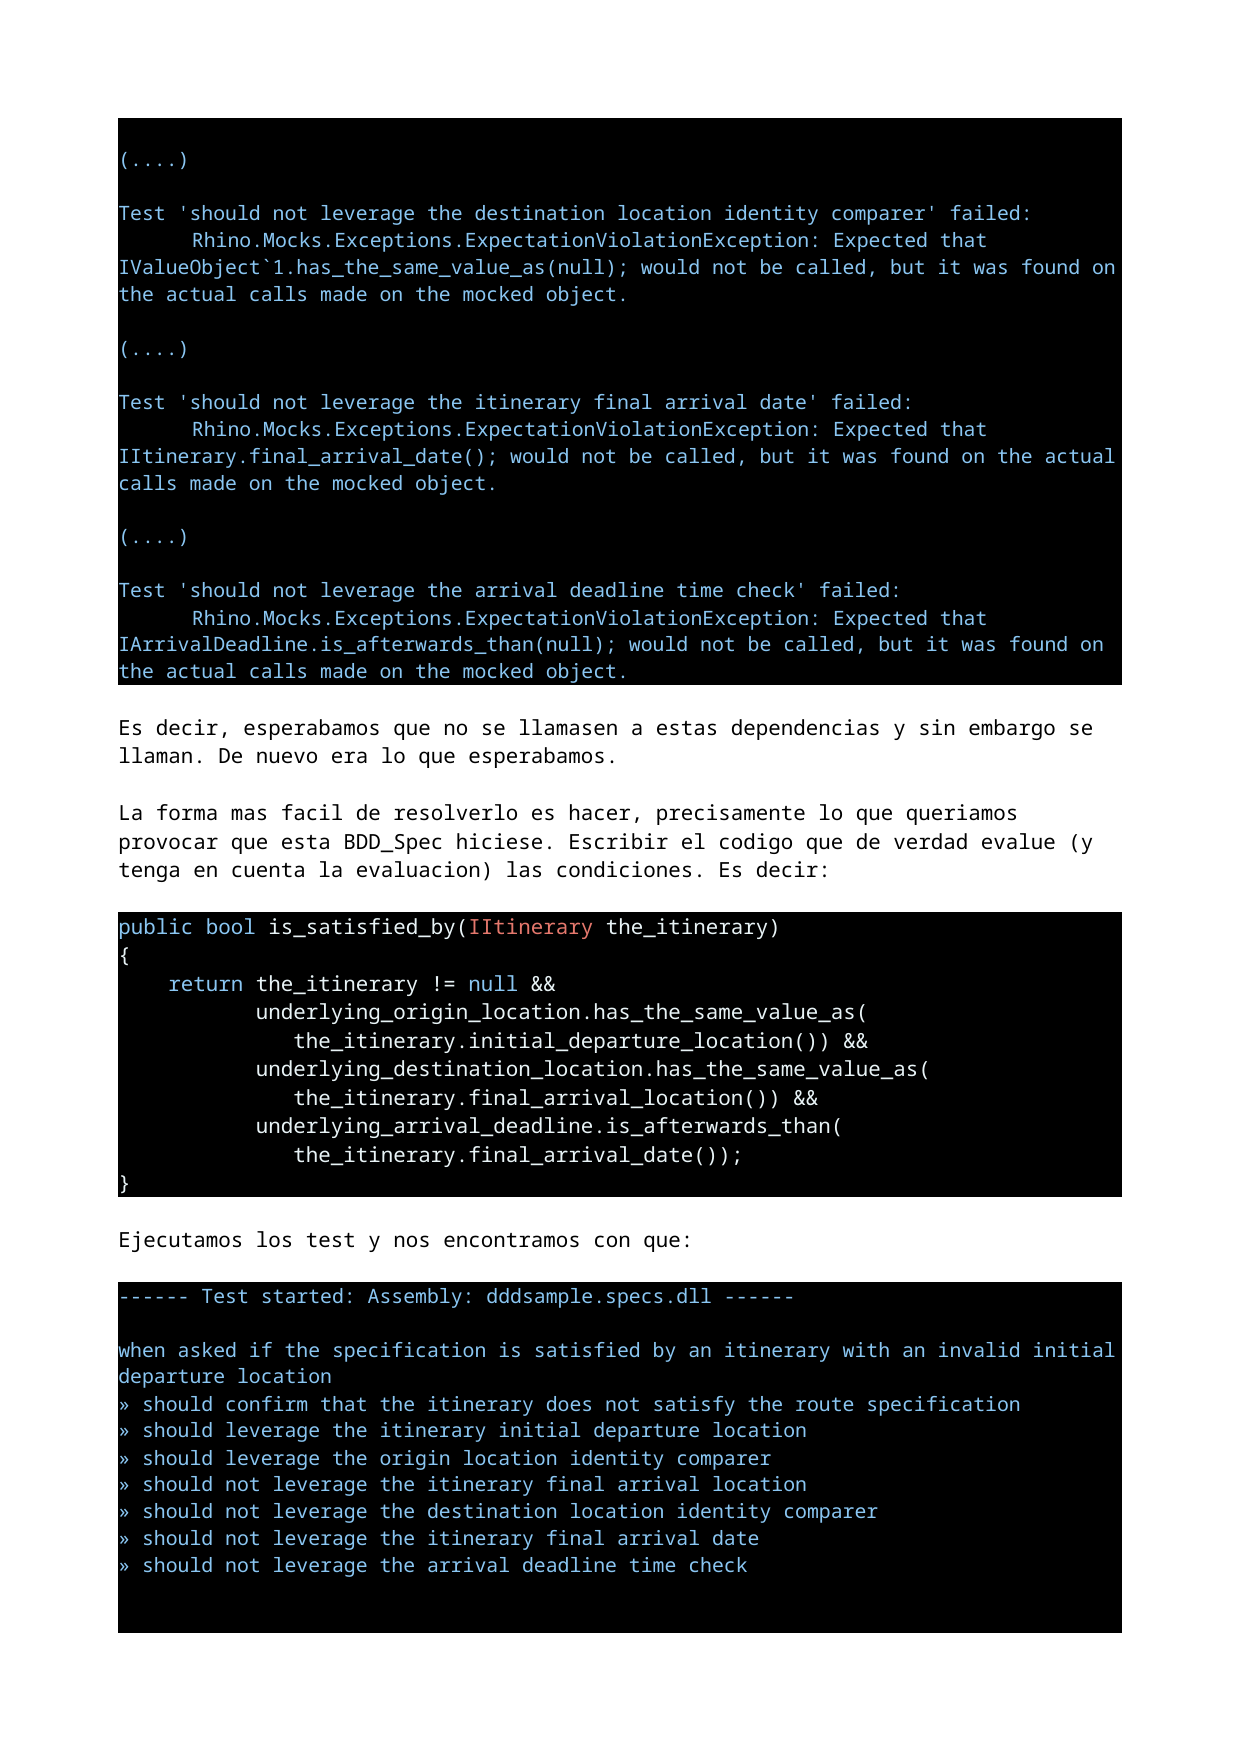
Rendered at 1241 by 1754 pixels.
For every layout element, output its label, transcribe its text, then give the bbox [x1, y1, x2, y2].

text » should confirm that the itinerary does not satisfy the route specification [118, 1390, 1122, 1417]
text underlying_destination_location.has_the_same_value_as( [118, 1054, 1122, 1083]
text Test 'should not leverage the arrival deadline time check' failed: [118, 577, 1122, 604]
text » should not leverage the destination location identity comparer [118, 1498, 1122, 1525]
text } [118, 1168, 1122, 1197]
text the_itinerary.initial_departure_location()) && [118, 1026, 1122, 1054]
text » should not leverage the itinerary final arrival location [118, 1471, 1122, 1498]
text the_itinerary.final_arrival_date()); [118, 1140, 1122, 1168]
text » should not leverage the arrival deadline time check [118, 1552, 1122, 1579]
text Ejecutamos los test y nos encontramos con que: [118, 1225, 1122, 1253]
text » should not leverage the itinerary final arrival date [118, 1525, 1122, 1552]
text » should leverage the origin location identity comparer [118, 1444, 1122, 1471]
text when asked if the specification is satisfied by an itinerary with an invalid initial departure location [118, 1336, 1122, 1390]
text Test 'should not leverage the destination location identity comparer' failed: [118, 199, 1122, 226]
text (....) [118, 523, 1122, 550]
text (....) [118, 145, 1122, 172]
text Rhino.Mocks.Exceptions.ExpectationViolationException: Expected that IArrivalDeadline.is_afterwards_than(null); would not be called, but it was found on the actual calls made on the mocked object. [118, 604, 1122, 685]
text return the_itinerary != null && [118, 969, 1122, 997]
text Rhino.Mocks.Exceptions.ExpectationViolationException: Expected that IItinerary.final_arrival_date(); would not be called, but it was found on the actual calls made on the mocked object. [118, 415, 1122, 496]
text the_itinerary.final_arrival_location()) && [118, 1083, 1122, 1111]
text » should leverage the itinerary initial departure location [118, 1417, 1122, 1444]
text (....) [118, 334, 1122, 361]
text Rhino.Mocks.Exceptions.ExpectationViolationException: Expected that IValueObject`1.has_the_same_value_as(null); would not be called, but it was found on the actual calls made on the mocked object. [118, 226, 1122, 307]
text underlying_origin_location.has_the_same_value_as( [118, 997, 1122, 1026]
text Test 'should not leverage the itinerary final arrival date' failed: [118, 388, 1122, 415]
text public bool is_satisfied_by(IItinerary the_itinerary) [118, 912, 1122, 941]
text Es decir, esperabamos que no se llamasen a estas dependencias y sin embargo se llaman. De nuevo era lo que esperabamos. [118, 713, 1122, 770]
text La forma mas facil de resolverlo es hacer, precisamente lo que queriamos provocar que esta BDD_Spec hiciese. Escribir el codigo que de verdad evalue (y tenga en cuenta la evaluacion) las condiciones. Es decir: [118, 798, 1122, 884]
text ------ Test started: Assembly: dddsample.specs.dll ------ [118, 1282, 1122, 1309]
text underlying_arrival_deadline.is_afterwards_than( [118, 1111, 1122, 1140]
text { [118, 941, 1122, 969]
